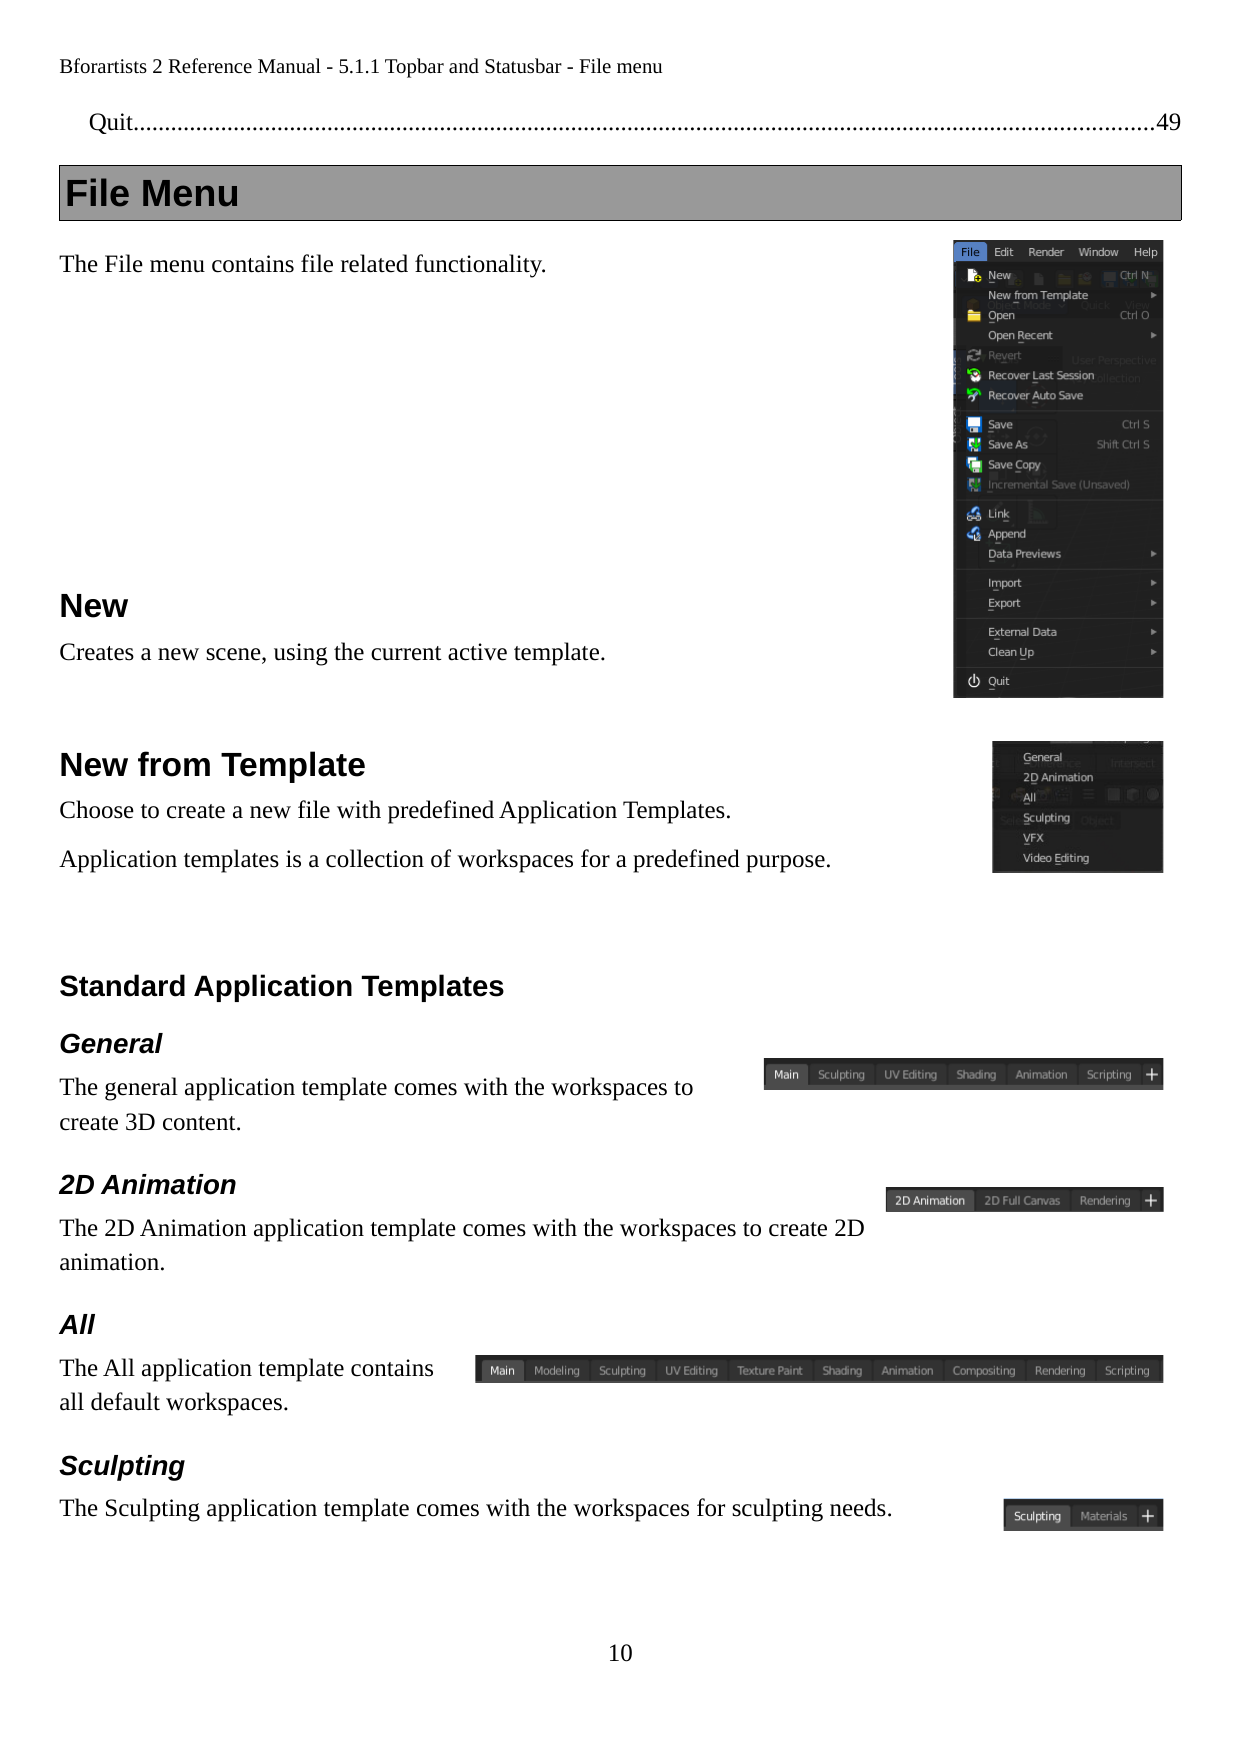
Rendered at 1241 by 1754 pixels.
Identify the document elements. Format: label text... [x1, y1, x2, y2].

table_header File Menu [60, 166, 1181, 220]
picture [992, 741, 1164, 873]
subtitle [1164, 744, 1181, 783]
subtitle [1164, 586, 1181, 625]
subtitle New from Template [59, 744, 992, 783]
picture [763, 1058, 1164, 1090]
subtitle General [59, 1028, 1181, 1060]
text The All application template contains all default workspaces. [59, 1353, 1181, 1416]
text The File menu contains file related functionality. [59, 249, 953, 278]
text The 2D Animation application template comes with the workspaces to create 2D animation. [59, 1213, 1181, 1276]
picture [1003, 1498, 1164, 1531]
picture [475, 1355, 1164, 1383]
text Choose to create a new file with predefined Application Templates. [59, 796, 992, 824]
subtitle New [59, 586, 953, 625]
subtitle 2D Animation [59, 1168, 1181, 1200]
picture [885, 1187, 1164, 1212]
text The general application template comes with the workspaces to create 3D content. [59, 1072, 1181, 1135]
text Application templates is a collection of workspaces for a predefined purpose. [59, 844, 992, 873]
text Creates a new scene, using the current active template. [59, 637, 953, 666]
subtitle Standard Application Templates [59, 969, 1181, 1003]
text Quit 49 [88, 107, 1181, 136]
subtitle Sculpting [59, 1449, 1181, 1481]
text The Sculpting application template comes with the workspaces for sculpting needs. [59, 1493, 1181, 1522]
picture [953, 240, 1164, 698]
subtitle All [59, 1309, 1181, 1341]
